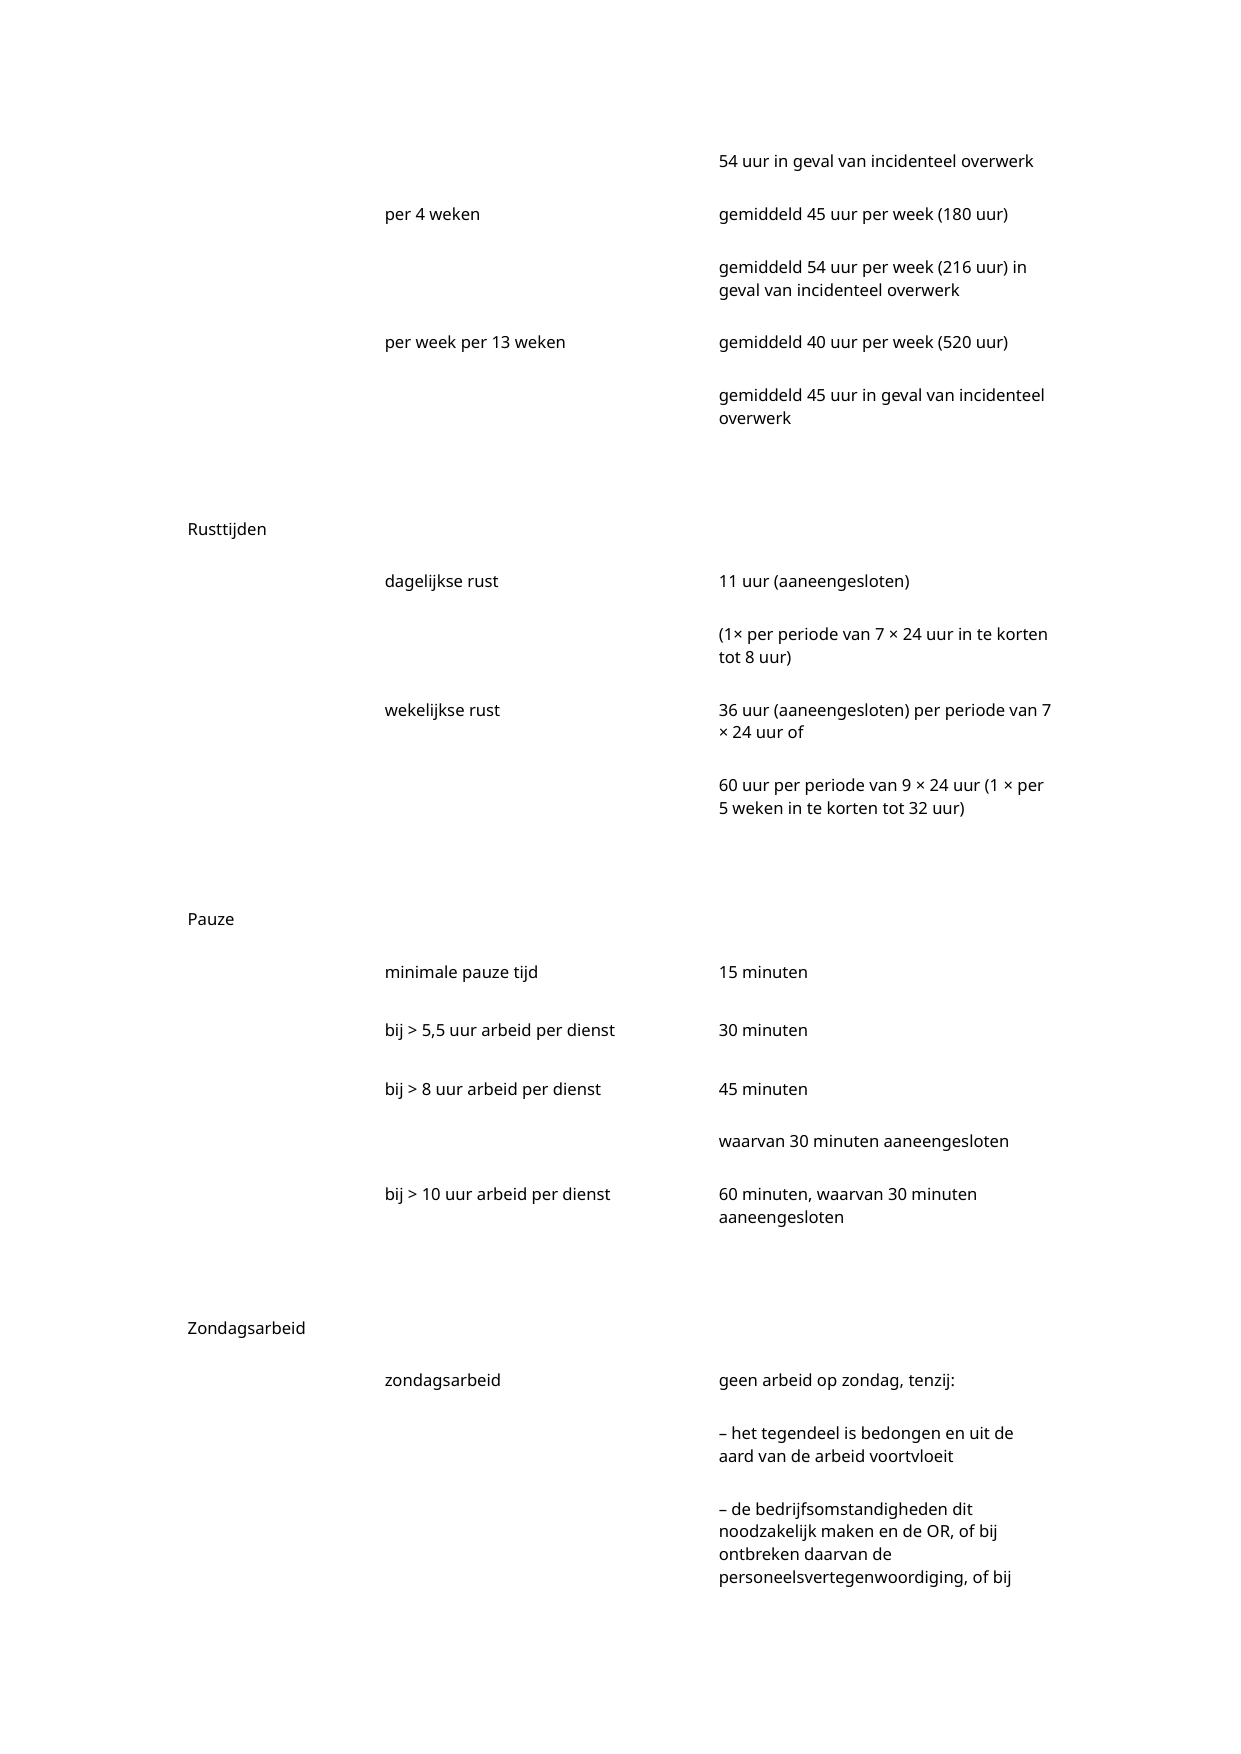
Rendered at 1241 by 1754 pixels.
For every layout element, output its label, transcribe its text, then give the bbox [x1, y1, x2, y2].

table_cell 54 uur in geval van incidenteel overwerk [719, 150, 1053, 203]
table_cell [385, 150, 718, 203]
table_cell wekelijkse rust [385, 698, 718, 849]
table_cell [188, 203, 384, 331]
table_cell Zondagsarbeid [188, 1316, 1053, 1369]
table_cell 30 minuten [719, 1019, 1053, 1077]
table_cell 15 minuten [719, 960, 1053, 1019]
table_cell 11 uur (aaneengesloten) (1× per periode van 7 × 24 uur in te korten tot 8 uur) [719, 570, 1053, 698]
table_cell bij > 5,5 uur arbeid per dienst [385, 1019, 718, 1077]
table_cell [188, 698, 384, 849]
table_cell [188, 570, 384, 698]
table_cell Rusttijden [188, 518, 1053, 570]
table_cell [188, 1369, 384, 1588]
table_cell gemiddeld 40 uur per week (520 uur) gemiddeld 45 uur in geval van incidenteel overwerk [719, 331, 1053, 459]
table_cell per week per 13 weken [385, 331, 718, 459]
table_cell per 4 weken [385, 203, 718, 331]
table_cell [188, 1077, 384, 1182]
table_cell [188, 150, 384, 203]
table_cell bij > 8 uur arbeid per dienst [385, 1077, 718, 1182]
table_cell [188, 1183, 384, 1258]
table_cell zondagsarbeid [385, 1369, 718, 1588]
table_cell [188, 331, 384, 459]
table_cell [188, 1258, 1053, 1316]
table_cell bij > 10 uur arbeid per dienst [385, 1183, 718, 1258]
table_cell [188, 459, 1053, 517]
table_cell gemiddeld 45 uur per week (180 uur) gemiddeld 54 uur per week (216 uur) in geval van incidenteel overwerk [719, 203, 1053, 331]
table_cell geen arbeid op zondag, tenzij: – het tegendeel is bedongen en uit de aard van de arbeid voortvloeit – de bedrijfsomstandigheden dit noodzakelijk maken en de OR, of bij ontbreken daarvan de personeelsvertegenwoordiging, of bij [719, 1369, 1053, 1588]
table_cell Pauze [188, 908, 1053, 960]
table_cell [188, 960, 384, 1019]
table_cell [188, 1019, 384, 1077]
table_cell minimale pauze tijd [385, 960, 718, 1019]
table_cell dagelijkse rust [385, 570, 718, 698]
table_cell 36 uur (aaneengesloten) per periode van 7 × 24 uur of 60 uur per periode van 9 × 24 uur (1 × per 5 weken in te korten tot 32 uur) [719, 698, 1053, 849]
table_cell [188, 849, 1053, 907]
table_cell 60 minuten, waarvan 30 minuten aaneengesloten [719, 1183, 1053, 1258]
table_cell 45 minuten waarvan 30 minuten aaneengesloten [719, 1077, 1053, 1182]
